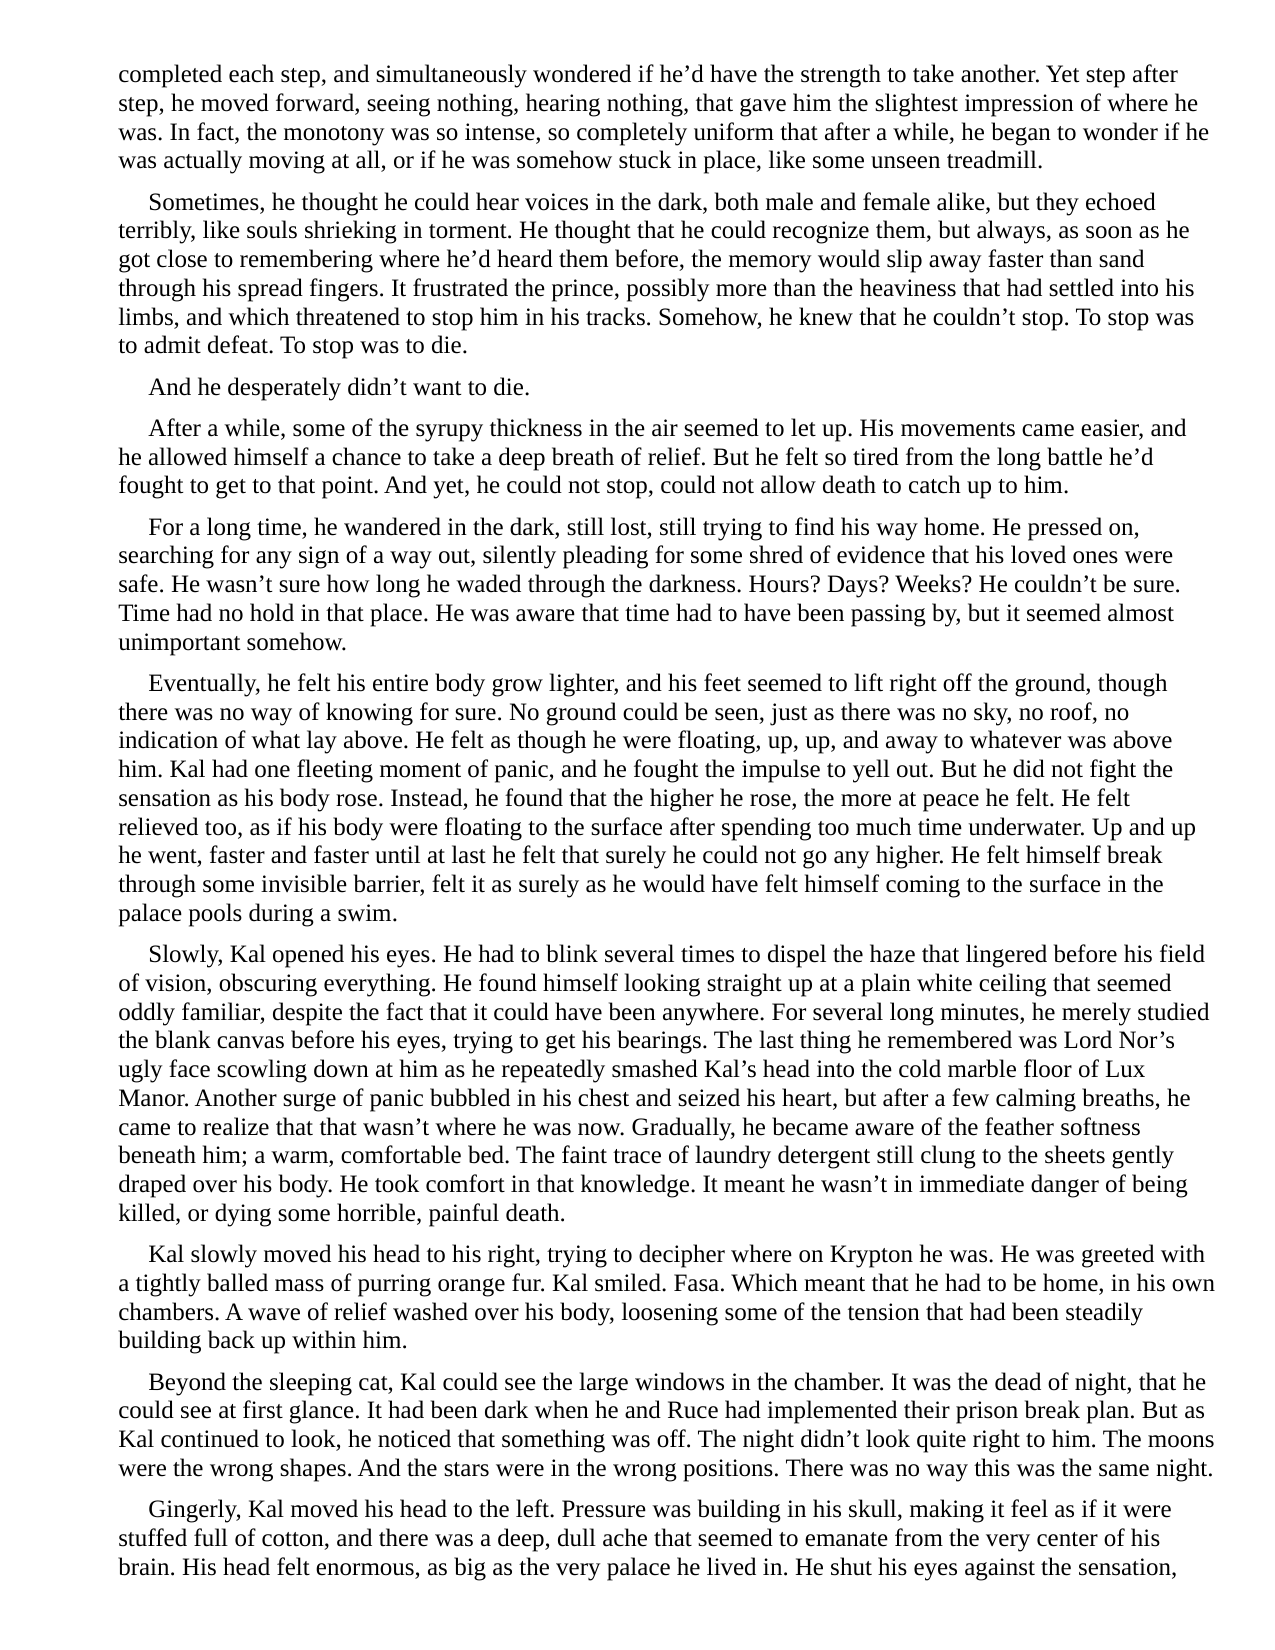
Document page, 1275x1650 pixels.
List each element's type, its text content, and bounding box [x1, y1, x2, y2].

text After a while, some of the syrupy thickness in the air seemed to let up. His movements came easier, and he allowed himself a chance to take a deep breath of relief. But he felt so tired from the long battle he’d fought to get to that point. And yet, he could not stop, could not allow death to catch up to him. [118, 413, 1216, 499]
text And he desperately didn’t want to die. [118, 372, 1216, 400]
text completed each step, and simultaneously wondered if he’d have the strength to take another. Yet step after step, he moved forward, seeing nothing, hearing nothing, that gave him the slightest impression of where he was. In fact, the monotony was so intense, so completely uniform that after a while, he began to wonder if he was actually moving at all, or if he was somehow stuck in place, like some unseen treadmill. [118, 59, 1216, 174]
text Slowly, Kal opened his eyes. He had to blink several times to dispel the haze that lingered before his field of vision, obscuring everything. He found himself looking straight up at a plain white ceiling that seemed oddly familiar, despite the fact that it could have been anywhere. For several long minutes, he merely studied the blank canvas before his eyes, trying to get his bearings. The last thing he remembered was Lord Nor’s ugly face scowling down at him as he repeatedly smashed Kal’s head into the cold marble floor of Lux Manor. Another surge of panic bubbled in his chest and seized his heart, but after a few calming breaths, he came to realize that that wasn’t where he was now. Gradually, he became aware of the feather softness beneath him; a warm, comfortable bed. The faint trace of laundry detergent still clung to the sheets gently draped over his body. He took comfort in that knowledge. It meant he wasn’t in immediate danger of being killed, or dying some horrible, painful death. [118, 939, 1216, 1227]
text Eventually, he felt his entire body grow lighter, and his feet seemed to lift right off the ground, though there was no way of knowing for sure. No ground could be seen, just as there was no sky, no roof, no indication of what lay above. He felt as though he were floating, up, up, and away to whatever was above him. Kal had one fleeting moment of panic, and he fought the impulse to yell out. But he did not fight the sensation as his body rose. Instead, he found that the higher he rose, the more at peace he felt. He felt relieved too, as if his body were floating to the surface after spending too much time underwater. Up and up he went, faster and faster until at last he felt that surely he could not go any higher. He felt himself break through some invisible barrier, felt it as surely as he would have felt himself coming to the surface in the palace pools during a swim. [118, 668, 1216, 927]
text Sometimes, he thought he could hear voices in the dark, both male and female alike, but they echoed terribly, like souls shrieking in torment. He thought that he could recognize them, but always, as soon as he got close to remembering where he’d heard them before, the memory would slip away faster than sand through his spread fingers. It frustrated the prince, possibly more than the heaviness that had settled into his limbs, and which threatened to stop him in his tracks. Somehow, he knew that he couldn’t stop. To stop was to admit defeat. To stop was to die. [118, 187, 1216, 359]
text For a long time, he wandered in the dark, still lost, still trying to find his way home. He pressed on, searching for any sign of a way out, silently pleading for some shred of evidence that his loved ones were safe. He wasn’t sure how long he waded through the darkness. Hours? Days? Weeks? He couldn’t be sure. Time had no hold in that place. He was aware that time had to have been passing by, but it seemed almost unimportant somehow. [118, 512, 1216, 655]
text Kal slowly moved his head to his right, trying to decipher where on Krypton he was. He was greeted with a tightly balled mass of purring orange fur. Kal smiled. Fasa. Which meant that he had to be home, in his own chambers. A wave of relief washed over his body, loosening some of the tension that had been steadily building back up within him. [118, 1239, 1216, 1354]
text Beyond the sleeping cat, Kal could see the large windows in the chamber. It was the dead of night, that he could see at first glance. It had been dark when he and Ruce had implemented their prison break plan. But as Kal continued to look, he noticed that something was off. The night didn’t look quite right to him. The moons were the wrong shapes. And the stars were in the wrong positions. There was no way this was the same night. [118, 1367, 1216, 1482]
text Gingerly, Kal moved his head to the left. Pressure was building in his skull, making it feel as if it were stuffed full of cotton, and there was a deep, dull ache that seemed to emanate from the very center of his brain. His head felt enormous, as big as the very palace he lived in. He shut his eyes against the sensation, [118, 1494, 1216, 1580]
